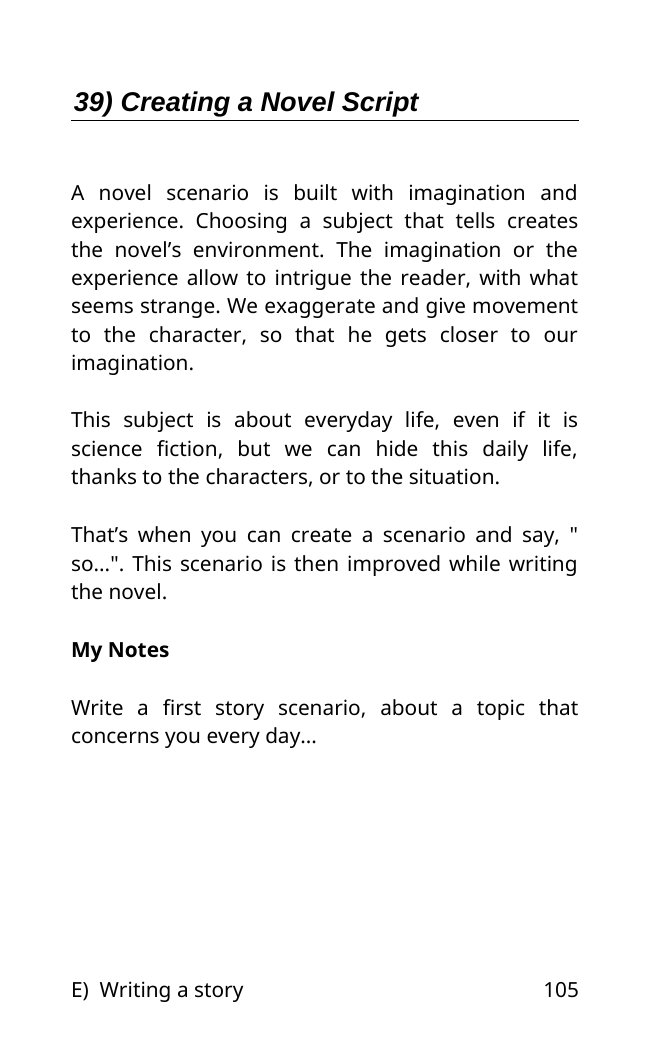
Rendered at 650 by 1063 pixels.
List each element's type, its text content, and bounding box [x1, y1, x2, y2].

text My Notes [71, 635, 579, 663]
text A novel scenario is built with imagination and experience. Choosing a subject that tells creates the novel’s environment. The imagination or the experience allow to intrigue the reader, with what seems strange. We exaggerate and give movement to the character, so that he gets closer to our imagination. [71, 178, 579, 377]
text This subject is about everyday life, even if it is science fiction, but we can hide this daily life, thanks to the characters, or to the situation. [71, 405, 579, 491]
text That’s when you can create a scenario and say, " so...". This scenario is then improved while writing the novel. [71, 520, 579, 606]
text Write a first story scenario, about a topic that concerns you every day... [71, 693, 579, 750]
subtitle Creating a Novel Script [71, 84, 579, 120]
